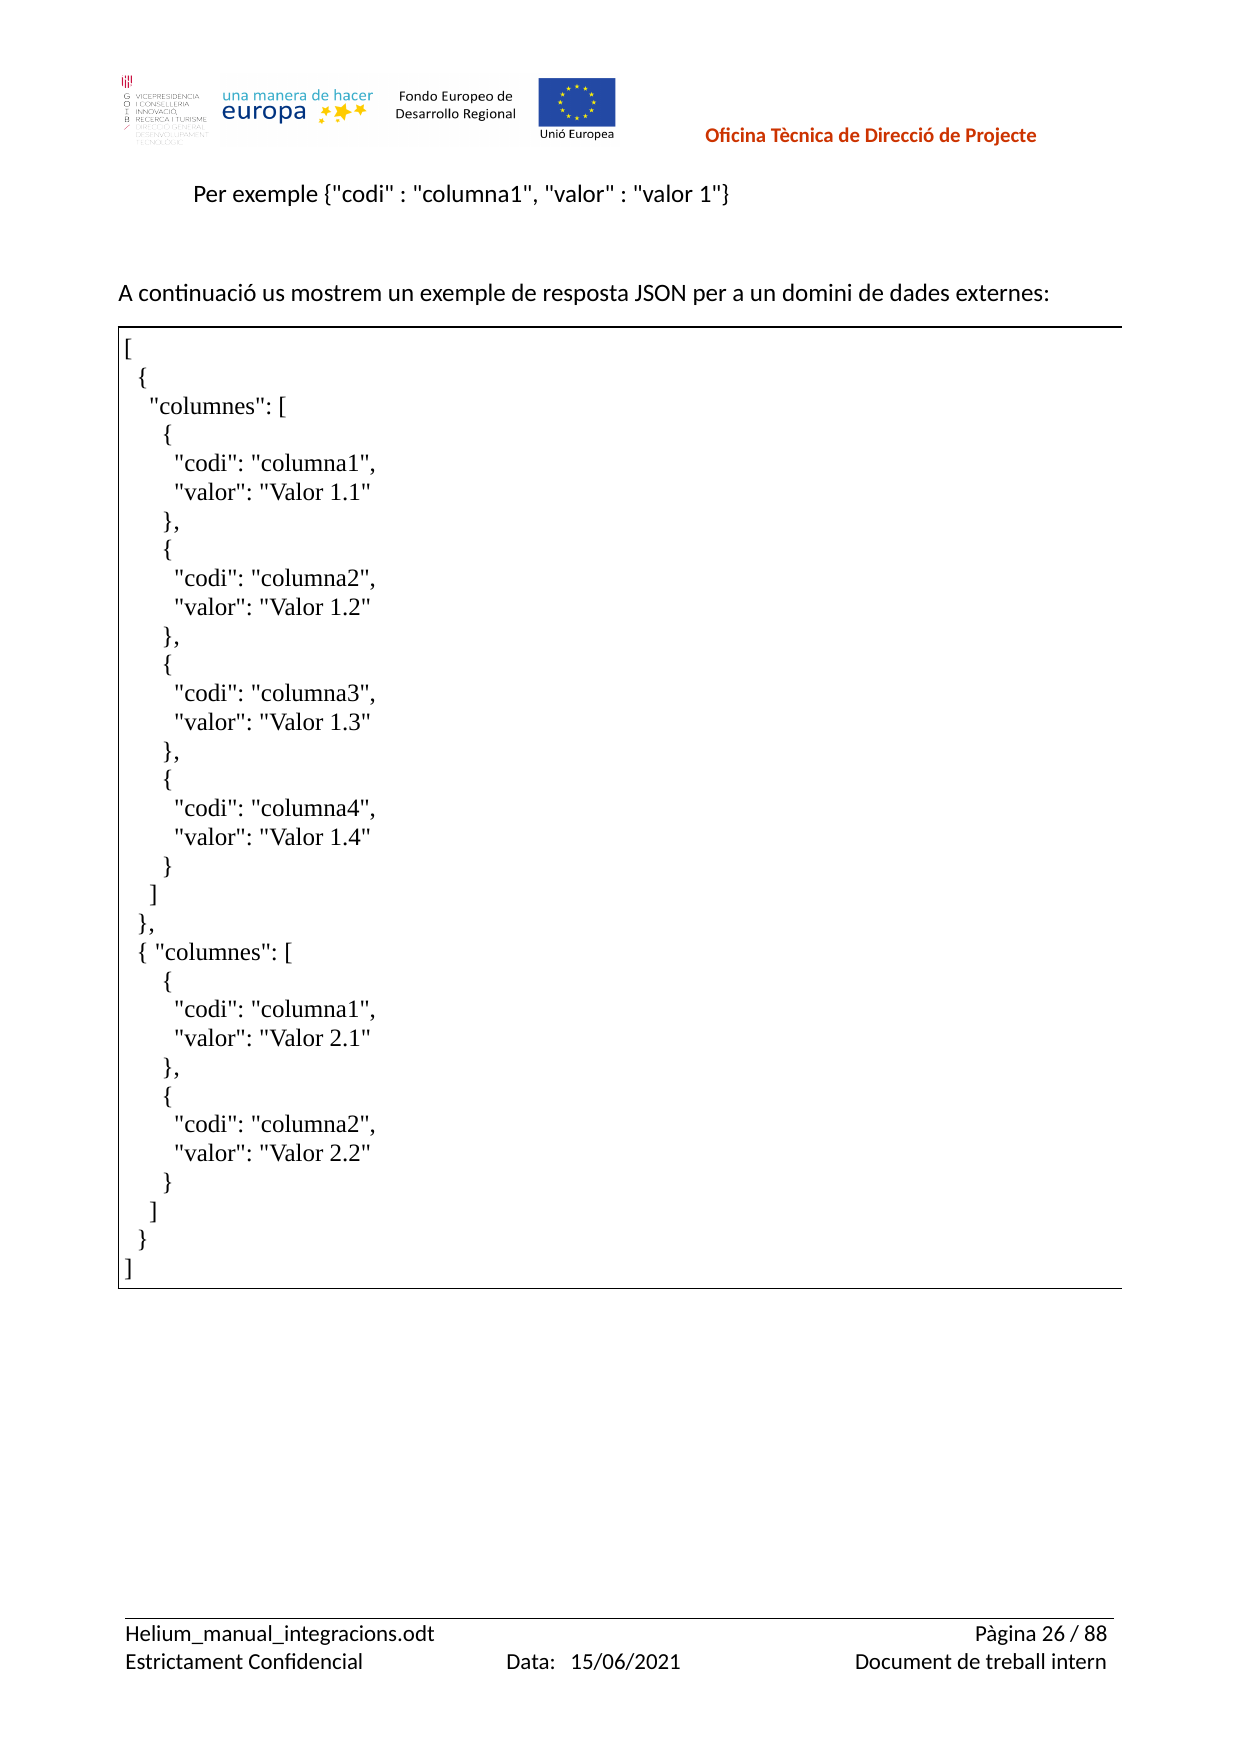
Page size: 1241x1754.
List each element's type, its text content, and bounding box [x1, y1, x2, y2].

picture [118, 73, 213, 147]
text Per exemple {"codi" : "columna1", "valor" : "valor 1"} [118, 178, 1122, 208]
text A continuació us mostrem un exemple de resposta JSON per a un domini de dades externes: [118, 277, 1122, 307]
picture [219, 73, 621, 147]
table_header [ { "columnes": [ { "codi": "columna1", "valor": "Valor 1.1" }, { "codi": "columna2", "valor": "Valor 1.2" }, { "codi": "columna3", "valor": "Valor 1.3" }, { "codi": "columna4", "valor": "Valor 1.4" } ] }, { "columnes": [ { "codi": "columna1", "valor": "Valor 2.1" }, { "codi": "columna2", "valor": "Valor 2.2" } ] } ] [119, 328, 1122, 1288]
